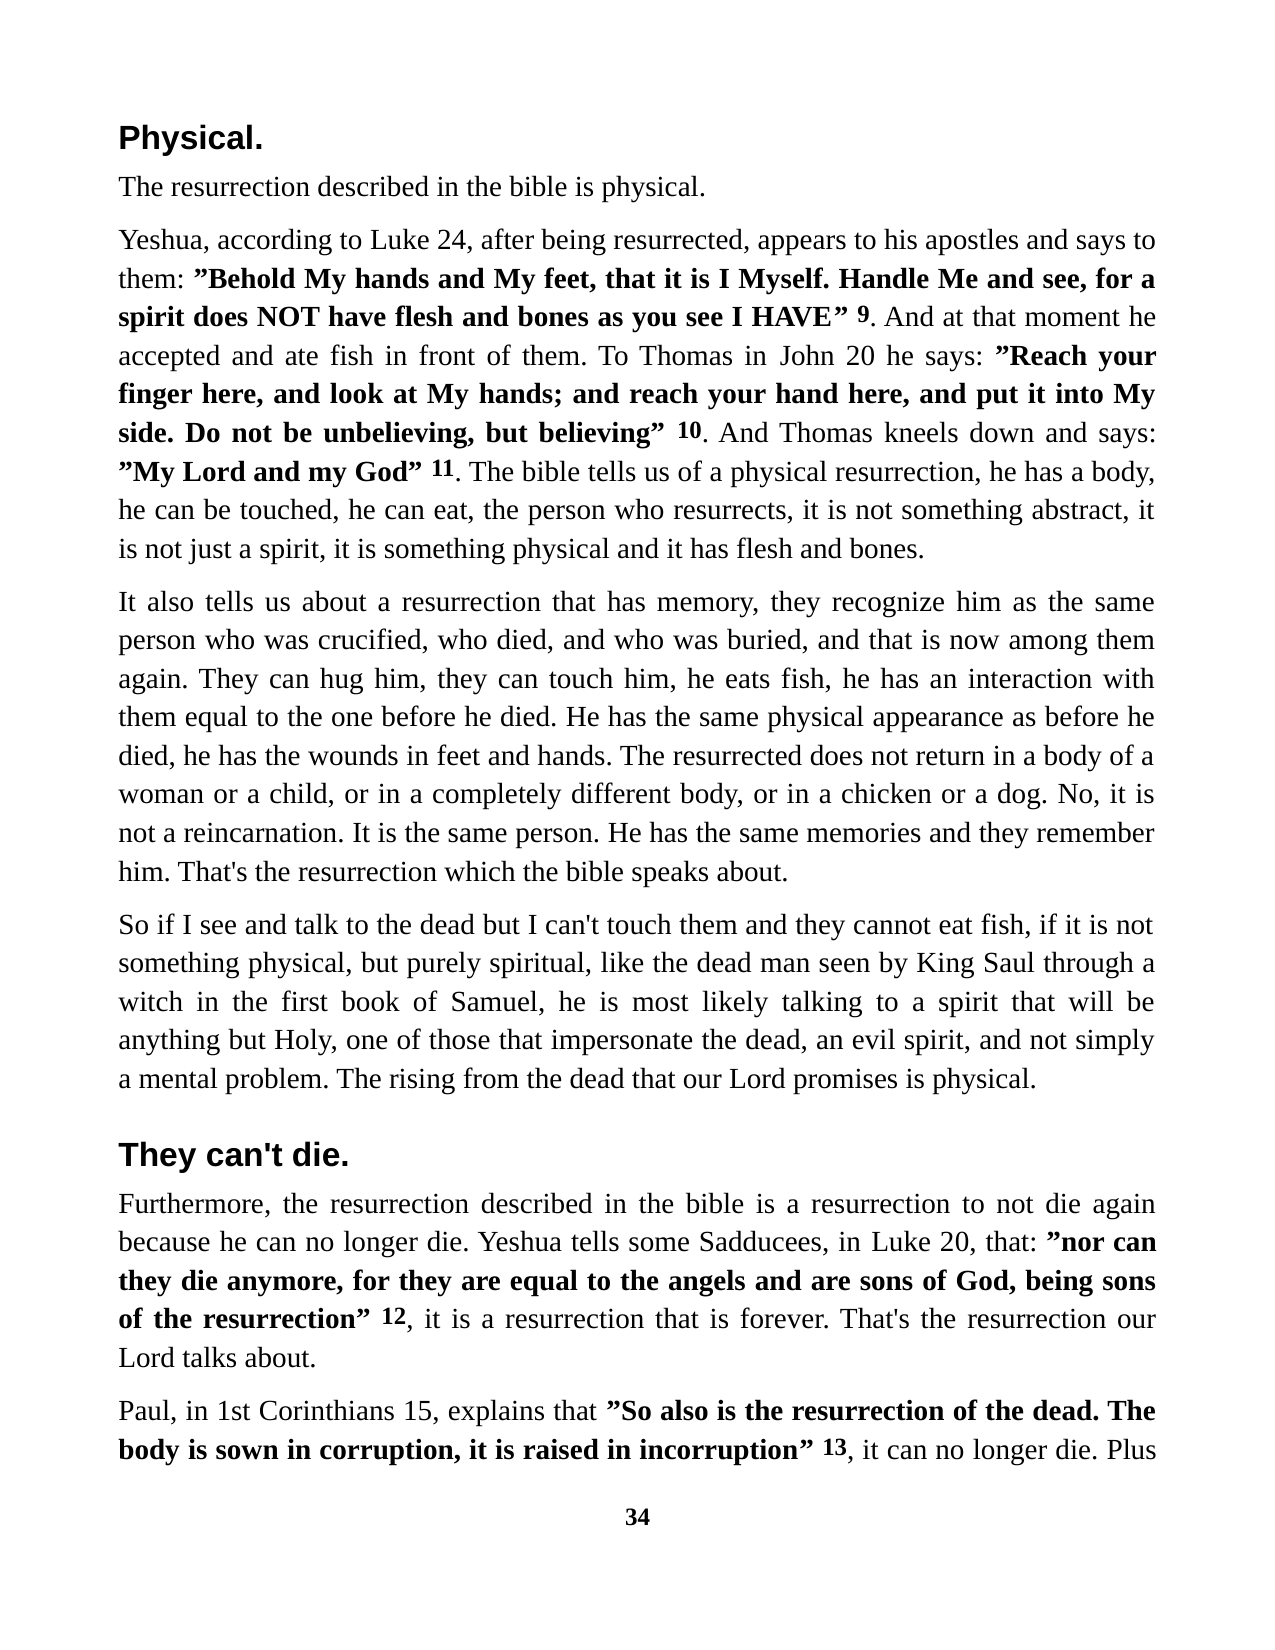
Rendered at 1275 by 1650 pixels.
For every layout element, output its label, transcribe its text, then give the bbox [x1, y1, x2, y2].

text Furthermore, the resurrection described in the bible is a resurrection to not die again because he can no longer die. Yeshua tells some Sadducees, in Luke 20, that: ”nor can they die anymore, for they are equal to the angels and are sons of God, being sons of the resurrection” , it is a resurrection that is forever. That's the resurrection our Lord talks about. [118, 1186, 1157, 1374]
text The resurrection described in the bible is physical. [118, 169, 1157, 203]
text So if I see and talk to the dead but I can't touch them and they cannot eat fish, if it is not something physical, but purely spiritual, like the dead man seen by King Saul through a witch in the first book of Samuel, he is most likely talking to a spirit that will be anything but Holy, one of those that impersonate the dead, an evil spirit, and not simply a mental problem. The rising from the dead that our Lord promises is physical. [118, 907, 1157, 1094]
text Paul, in 1st Corinthians 15, explains that ”So also is the resurrection of the dead. The body is sown in corruption, it is raised in incorruption” , it can no longer die. Plus [118, 1393, 1157, 1465]
subtitle Physical. [118, 118, 1157, 157]
text It also tells us about a resurrection that has memory, they recognize him as the same person who was crucified, who died, and who was buried, and that is now among them again. They can hug him, they can touch him, he eats fish, he has an interaction with them equal to the one before he died. He has the same physical appearance as before he died, he has the wounds in feet and hands. The resurrected does not return in a body of a woman or a child, or in a completely different body, or in a chicken or a dog. No, it is not a reincarnation. It is the same person. He has the same memories and they remember him. That's the resurrection which the bible speaks about. [118, 584, 1157, 887]
text Yeshua, according to Luke 24, after being resurrected, appears to his apostles and says to them: ”Behold My hands and My feet, that it is I Myself. Handle Me and see, for a spirit does NOT have flesh and bones as you see I HAVE” . And at that moment he accepted and ate fish in front of them. To Thomas in John 20 he says: ”Reach your finger here, and look at My hands; and reach your hand here, and put it into My side. Do not be unbelieving, but believing” . And Thomas kneels down and says: ”My Lord and my God” . The bible tells us of a physical resurrection, he has a body, he can be touched, he can eat, the person who resurrects, it is not something abstract, it is not just a spirit, it is something physical and it has flesh and bones. [118, 222, 1157, 564]
subtitle They can't die. [118, 1135, 1157, 1173]
